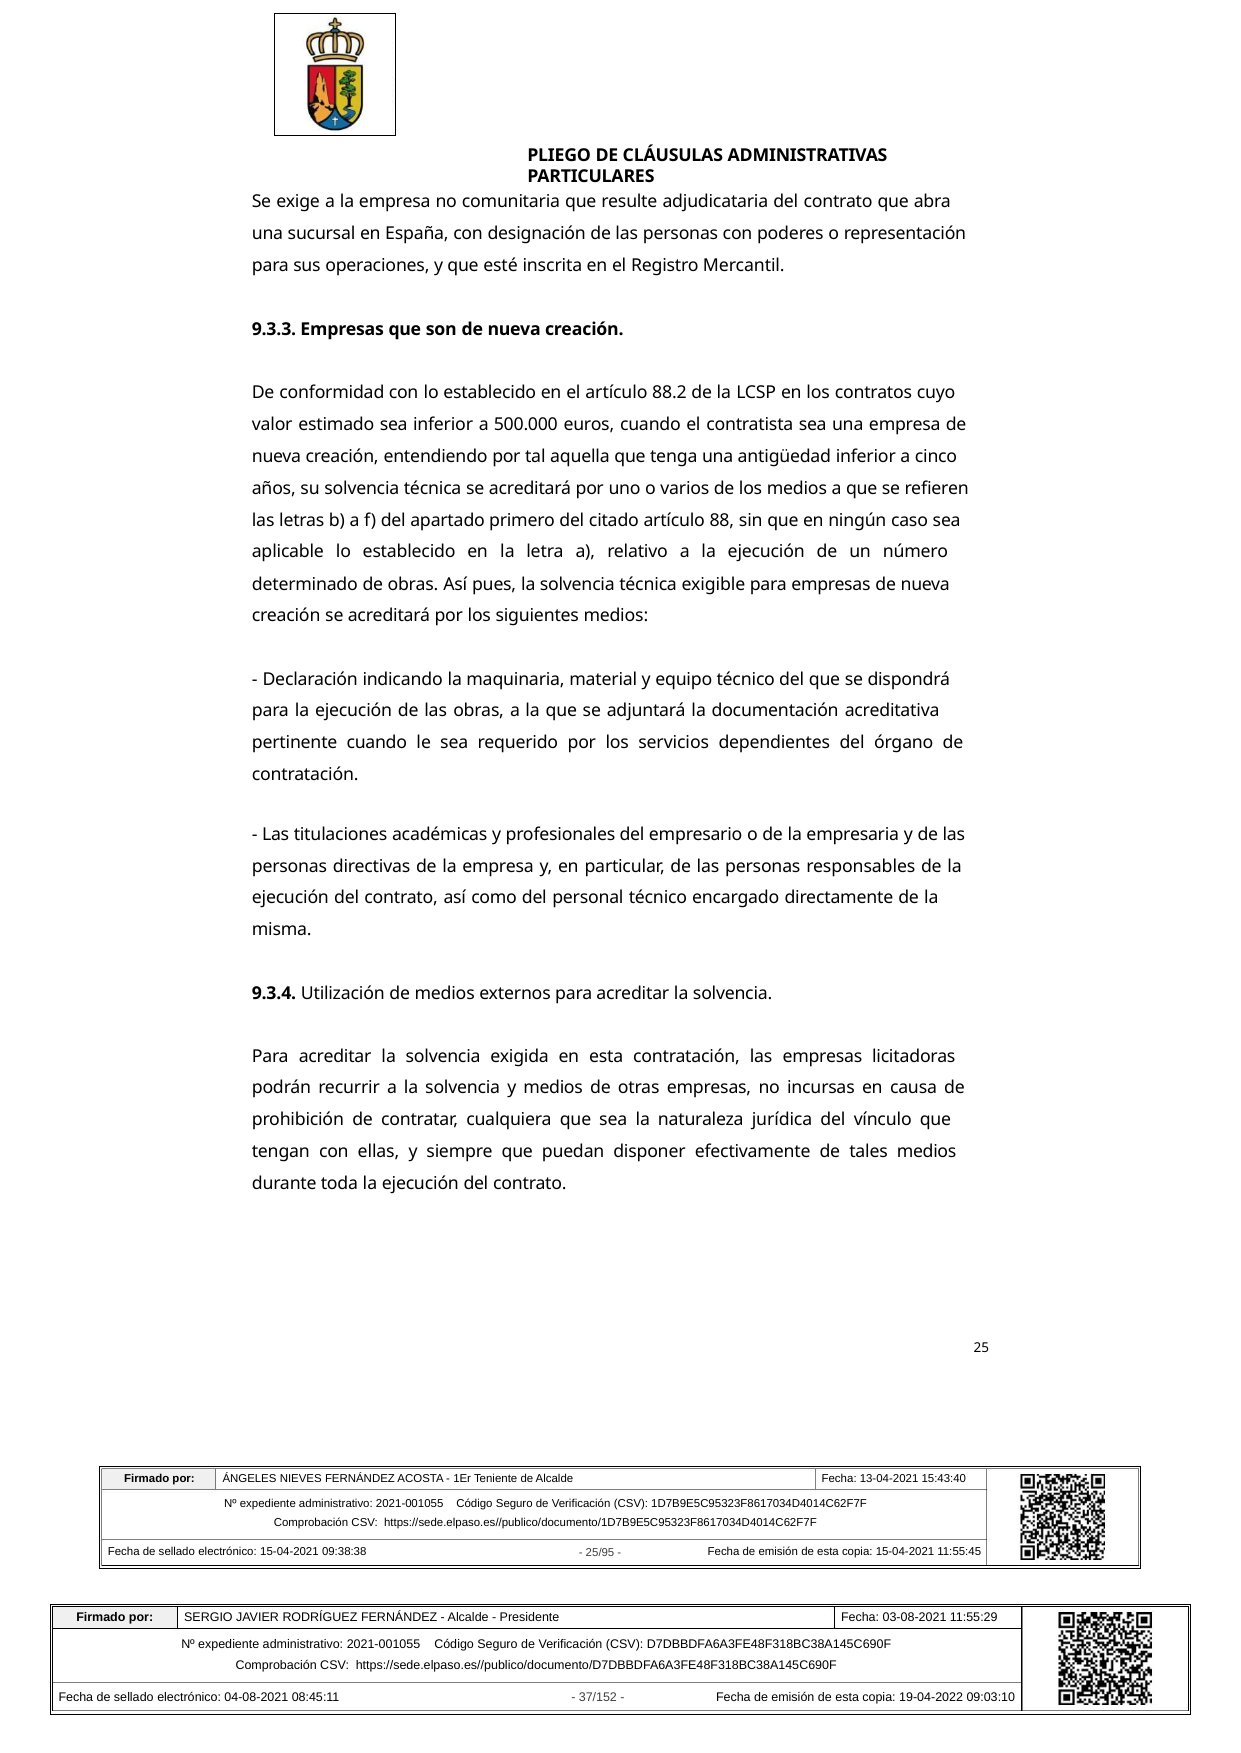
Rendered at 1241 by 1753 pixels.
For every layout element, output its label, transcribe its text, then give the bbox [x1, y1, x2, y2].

text pertinente cuando le sea requerido por los servicios dependientes del órgano de [252, 732, 1013, 753]
picture [51, 1605, 1190, 1714]
text Las titulaciones académicas y profesionales del empresario o de la empresaria y de las [262, 824, 1013, 844]
text creación se acreditará por los siguientes medios: [252, 605, 1013, 626]
text años, su solvencia técnica se acreditará por uno o varios de los medios a que se refieren [252, 478, 1013, 498]
text SERGIO JAVIER RODRÍGUEZ FERNÁNDEZ - Alcalde - Presidente [184, 1610, 586, 1624]
text prohibición de contratar, cualquiera que sea la naturaleza jurídica del vínculo que [252, 1109, 1013, 1130]
text Comprobación CSV: https://sede.elpaso.es//publico/documento/D7DBBDFA6A3FE48F318BC38A145C690F [235, 1658, 918, 1672]
text una sucursal en España, con designación de las personas con poderes o representación [252, 223, 1013, 243]
text Declaración indicando la maquinaria, material y equipo técnico del que se dispondrá [262, 669, 1013, 689]
text podrán recurrir a la solvencia y medios de otras empresas, no incursas en causa de [252, 1078, 1013, 1098]
text Fecha: 03-08-2021 11:55:29 [841, 1610, 1022, 1624]
text valor estimado sea inferior a 500.000 euros, cuando el contratista sea una empresa de [252, 414, 1013, 435]
text De conformidad con lo establecido en el artículo 88.2 de la LCSP en los contratos cuyo [252, 382, 1013, 403]
text Comprobación CSV: https://sede.elpaso.es//publico/documento/1D7B9E5C95323F8617034D4014C62F7F [273, 1517, 889, 1529]
text Fecha de sellado electrónico: 15-04-2021 09:38:38 [108, 1546, 390, 1558]
text - [252, 669, 262, 689]
text Se exige a la empresa no comunitaria que resulte adjudicataria del contrato que abra [252, 191, 1013, 212]
text aplicable lo establecido en la letra a), relativo a la ejecución de un número [252, 542, 1013, 562]
text - 25/95 - [578, 1546, 638, 1559]
text 9 [252, 318, 261, 339]
text Nº expediente administrativo: 2021-001055 Código Seguro de Verificación (CSV): D7DBBDFA6A3FE48F318BC38A145C690F [181, 1638, 918, 1652]
text Firmado por: [124, 1473, 211, 1485]
text .3.4. Utilización de medios externos para acreditar la solvencia. [261, 982, 814, 1003]
text .3.3. Empresas que son de nueva creación. [261, 318, 647, 339]
text para la ejecución de las obras, a la que se adjuntará la documentación acreditativa [252, 701, 1013, 721]
picture [100, 1467, 1140, 1568]
text las letras b) a f) del apartado primero del citado artículo 88, sin que en ningún caso sea [252, 510, 1013, 530]
text nueva creación, entendiendo por tal aquella que tenga una antigüedad inferior a cinco [252, 446, 1013, 467]
text 25 [973, 1339, 1009, 1356]
text - 37/152 - [571, 1691, 643, 1705]
text PLIEGO DE CLÁUSULAS ADMINISTRATIVAS PARTICULARES [527, 145, 1013, 187]
text Para acreditar la solvencia exigida en esta contratación, las empresas licitadoras [252, 1046, 1013, 1066]
text Fecha de sellado electrónico: 04-08-2021 08:45:11 [58, 1690, 365, 1704]
text ejecución del contrato, así como del personal técnico encargado directamente de la [252, 888, 1014, 908]
text determinado de obras. Así pues, la solvencia técnica exigible para empresas de nueva [252, 573, 1013, 594]
text 9 [252, 982, 261, 1003]
text Fecha de emisión de esta copia: 19-04-2022 09:03:10 [716, 1690, 1040, 1704]
text ÁNGELES NIEVES FERNÁNDEZ ACOSTA - 1Er Teniente de Alcalde [222, 1473, 601, 1485]
text - [252, 824, 262, 844]
text misma. [252, 919, 1014, 940]
text personas directivas de la empresa y, en particular, de las personas responsables de la [252, 856, 1014, 876]
text Fecha de emisión de esta copia: 15-04-2021 11:55:45 [707, 1546, 1006, 1558]
text durante toda la ejecución del contrato. [252, 1173, 1013, 1194]
text para sus operaciones, y que esté inscrita en el Registro Mercantil. [252, 255, 1013, 275]
text Nº expediente administrativo: 2021-001055 Código Seguro de Verificación (CSV): 1D7B9E5C95323F8617034D4014C62F7F [224, 1498, 889, 1511]
text Firmado por: [76, 1610, 172, 1624]
picture [275, 14, 395, 135]
text Fecha: 13-04-2021 15:43:40 [821, 1473, 987, 1485]
text tengan con ellas, y siempre que puedan disponer efectivamente de tales medios [252, 1141, 1013, 1162]
text contratación. [252, 764, 1013, 785]
